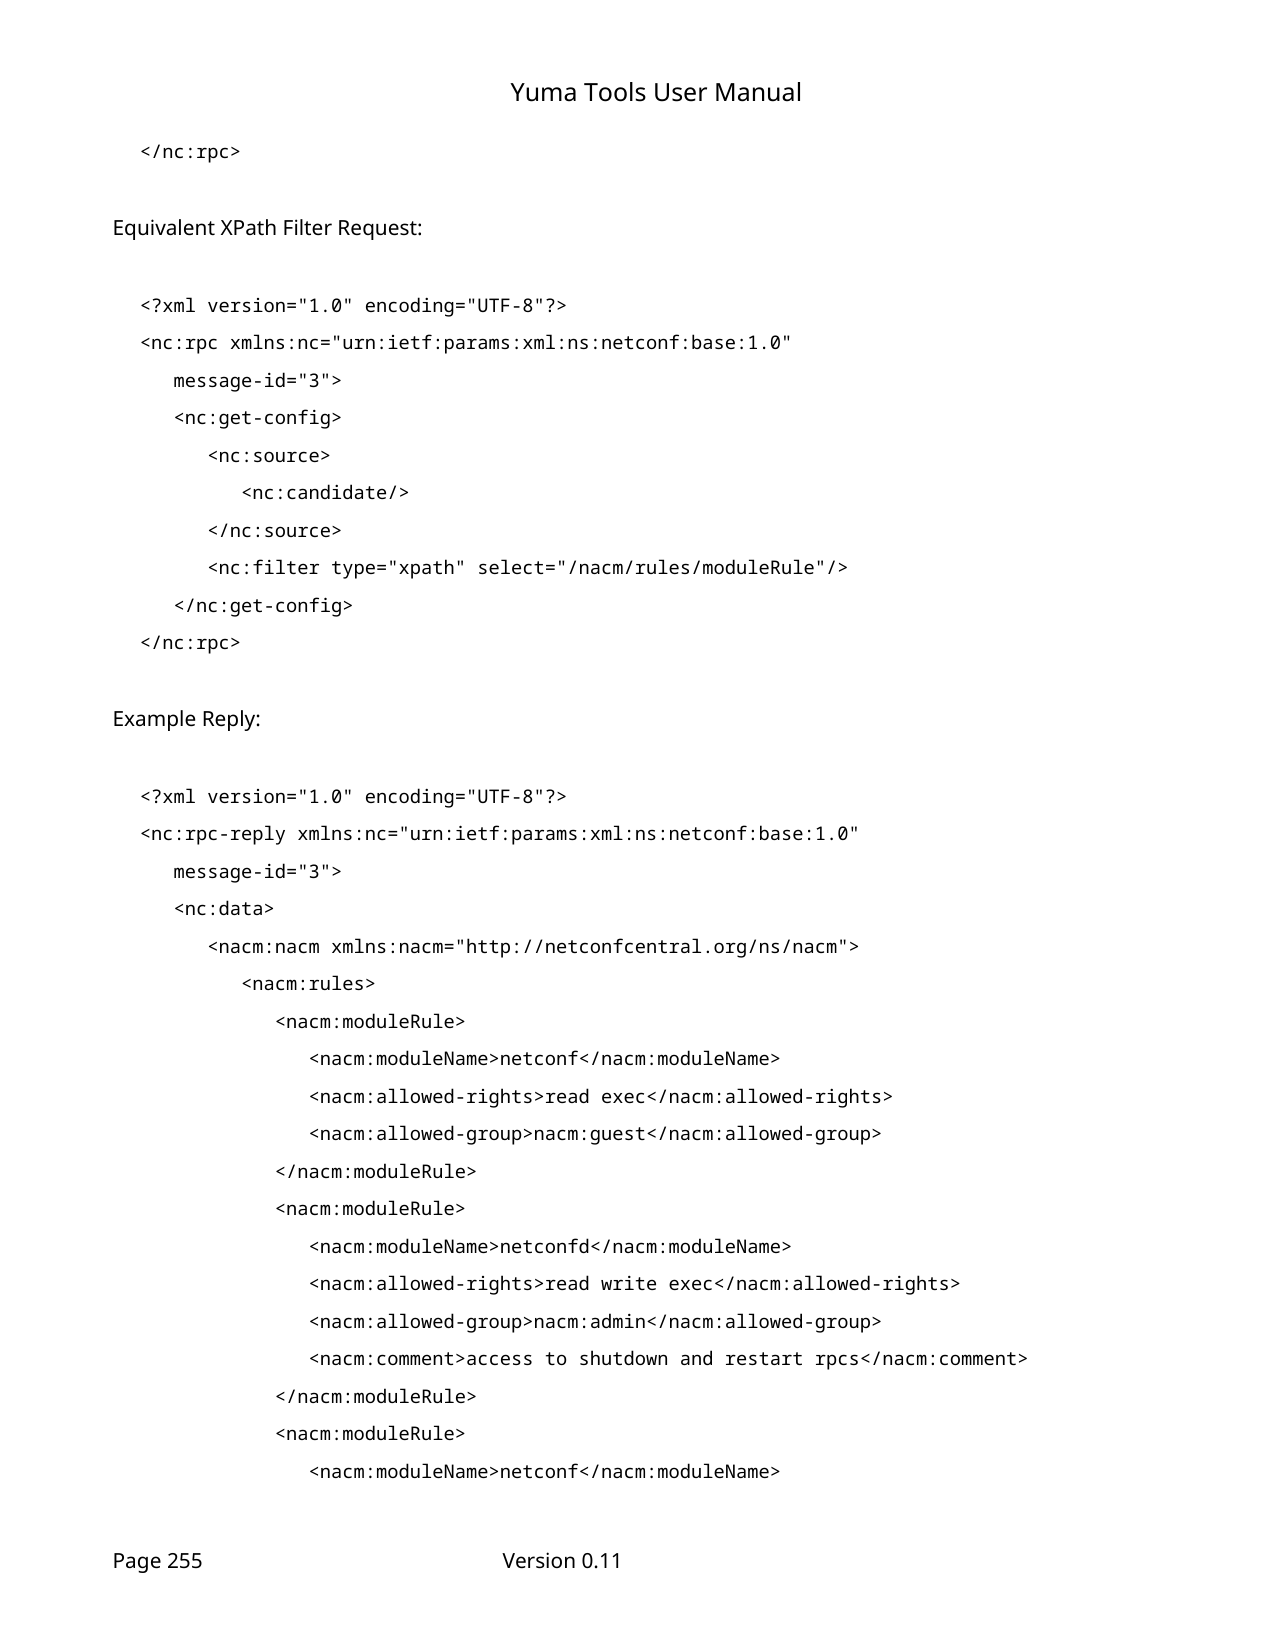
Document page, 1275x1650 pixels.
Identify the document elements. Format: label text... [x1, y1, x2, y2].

text <nc:data> [139, 895, 1200, 921]
text </nc:rpc> [139, 138, 1200, 164]
text Equivalent XPath Filter Request: [112, 213, 1200, 242]
text <nc:get-config> [139, 404, 1200, 430]
text Example Reply: [112, 704, 1200, 733]
text <nacm:allowed-group>nacm:admin</nacm:allowed-group> [139, 1308, 1200, 1333]
text <nacm:moduleRule> [139, 1195, 1200, 1221]
text <nacm:moduleName>netconf</nacm:moduleName> [139, 1458, 1200, 1483]
text </nacm:moduleRule> [139, 1158, 1200, 1183]
text <nacm:moduleRule> [139, 1008, 1200, 1033]
text <nacm:moduleName>netconfd</nacm:moduleName> [139, 1233, 1200, 1258]
text <nacm:allowed-rights>read write exec</nacm:allowed-rights> [139, 1270, 1200, 1296]
text <nc:rpc xmlns:nc="urn:ietf:params:xml:ns:netconf:base:1.0" [139, 329, 1200, 355]
text <?xml version="1.0" encoding="UTF-8"?> [139, 292, 1200, 317]
text <nacm:nacm xmlns:nacm="http://netconfcentral.org/ns/nacm"> [139, 933, 1200, 958]
text <nacm:moduleName>netconf</nacm:moduleName> [139, 1045, 1200, 1071]
text <nc:filter type="xpath" select="/nacm/rules/moduleRule"/> [139, 554, 1200, 580]
text <nacm:moduleRule> [139, 1420, 1200, 1446]
text <nc:candidate/> [139, 479, 1200, 505]
text <?xml version="1.0" encoding="UTF-8"?> [139, 783, 1200, 808]
text <nc:source> [139, 442, 1200, 467]
text message-id="3"> [139, 367, 1200, 392]
text </nc:rpc> [139, 629, 1200, 655]
text </nc:get-config> [139, 592, 1200, 617]
text <nacm:allowed-group>nacm:guest</nacm:allowed-group> [139, 1120, 1200, 1146]
text <nacm:rules> [139, 970, 1200, 996]
text <nacm:allowed-rights>read exec</nacm:allowed-rights> [139, 1083, 1200, 1108]
text message-id="3"> [139, 858, 1200, 883]
text </nc:source> [139, 517, 1200, 542]
text <nc:rpc-reply xmlns:nc="urn:ietf:params:xml:ns:netconf:base:1.0" [139, 820, 1200, 846]
text </nacm:moduleRule> [139, 1383, 1200, 1408]
text <nacm:comment>access to shutdown and restart rpcs</nacm:comment> [139, 1345, 1200, 1371]
